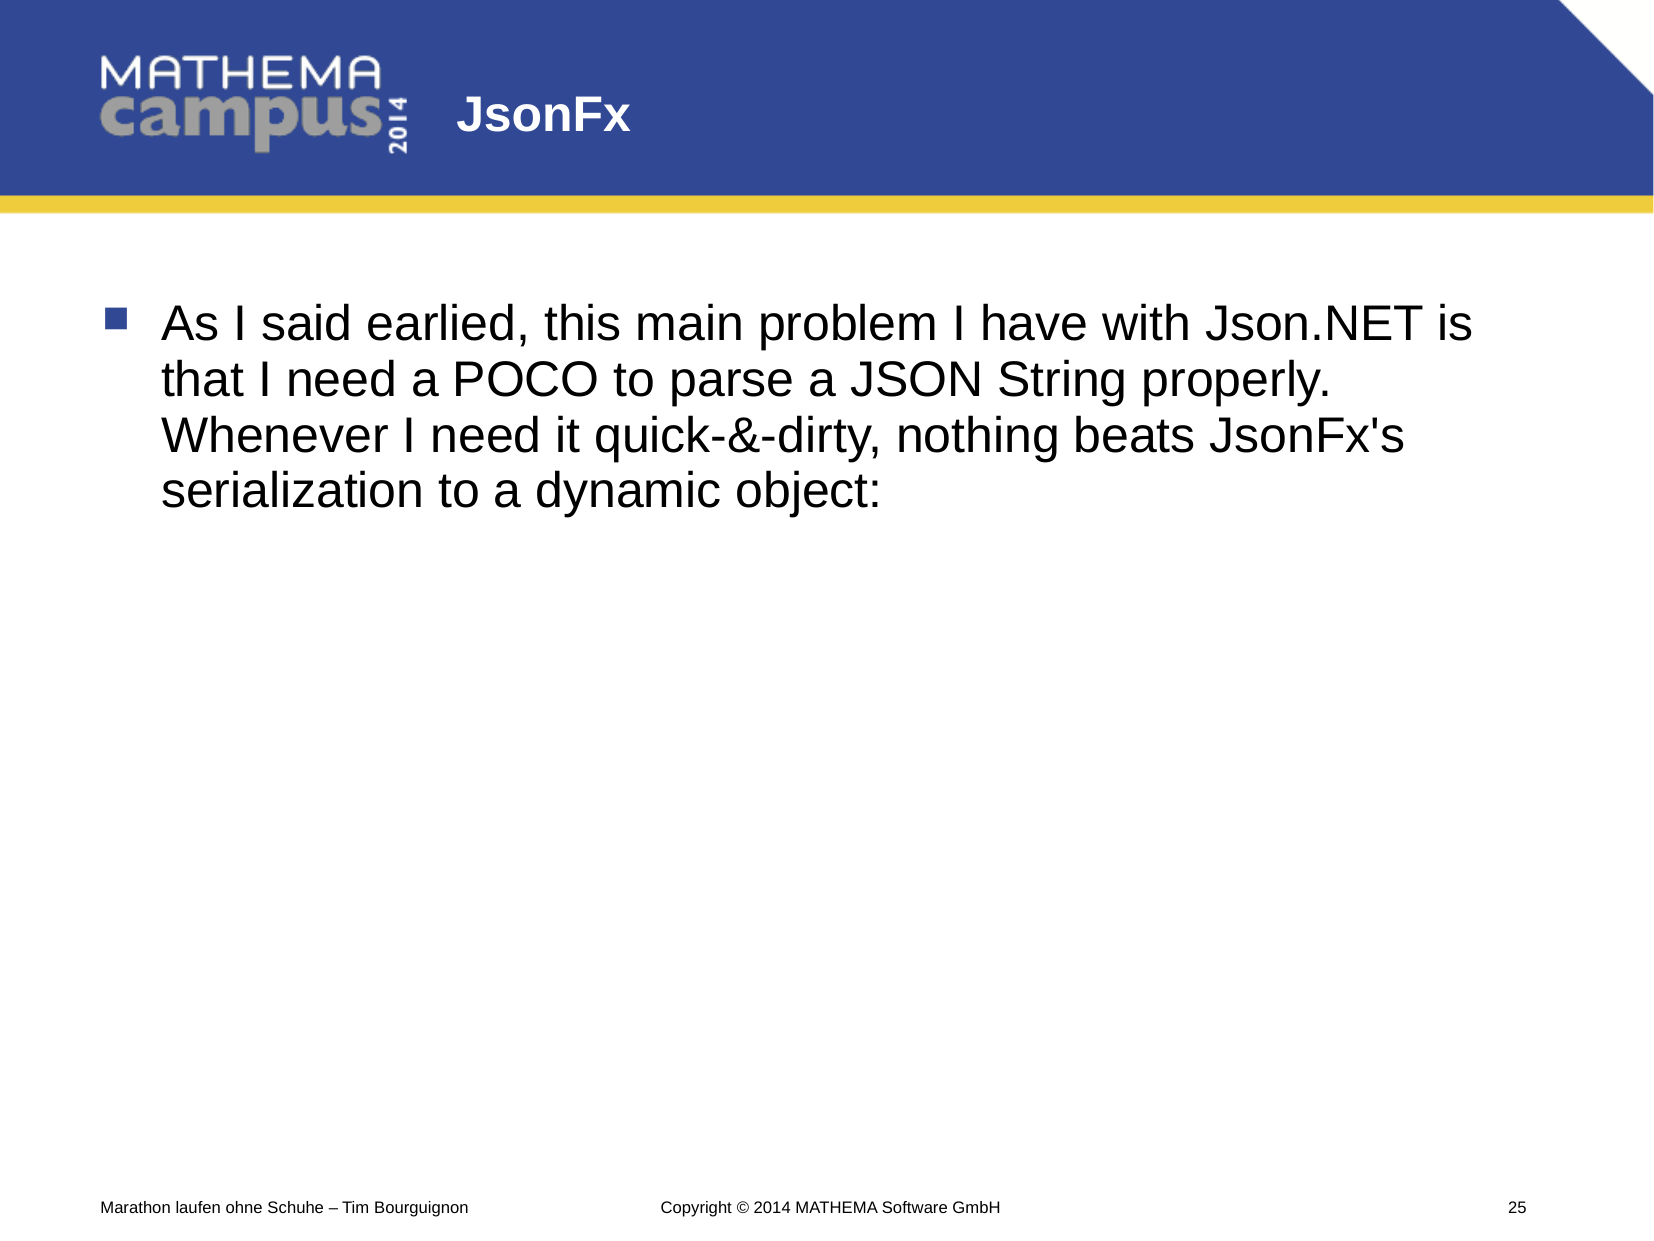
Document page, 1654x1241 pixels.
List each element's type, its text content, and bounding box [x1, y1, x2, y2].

list As I said earlied, this main problem I have with Json.NET is that I need a POCO to parse a JSON String properly. Whenever I need it quick-&-dirty, nothing beats JsonFx's serialization to a dynamic object: [101, 295, 1528, 1139]
title JsonFx [456, 68, 1528, 160]
picture [0, 0, 1654, 217]
